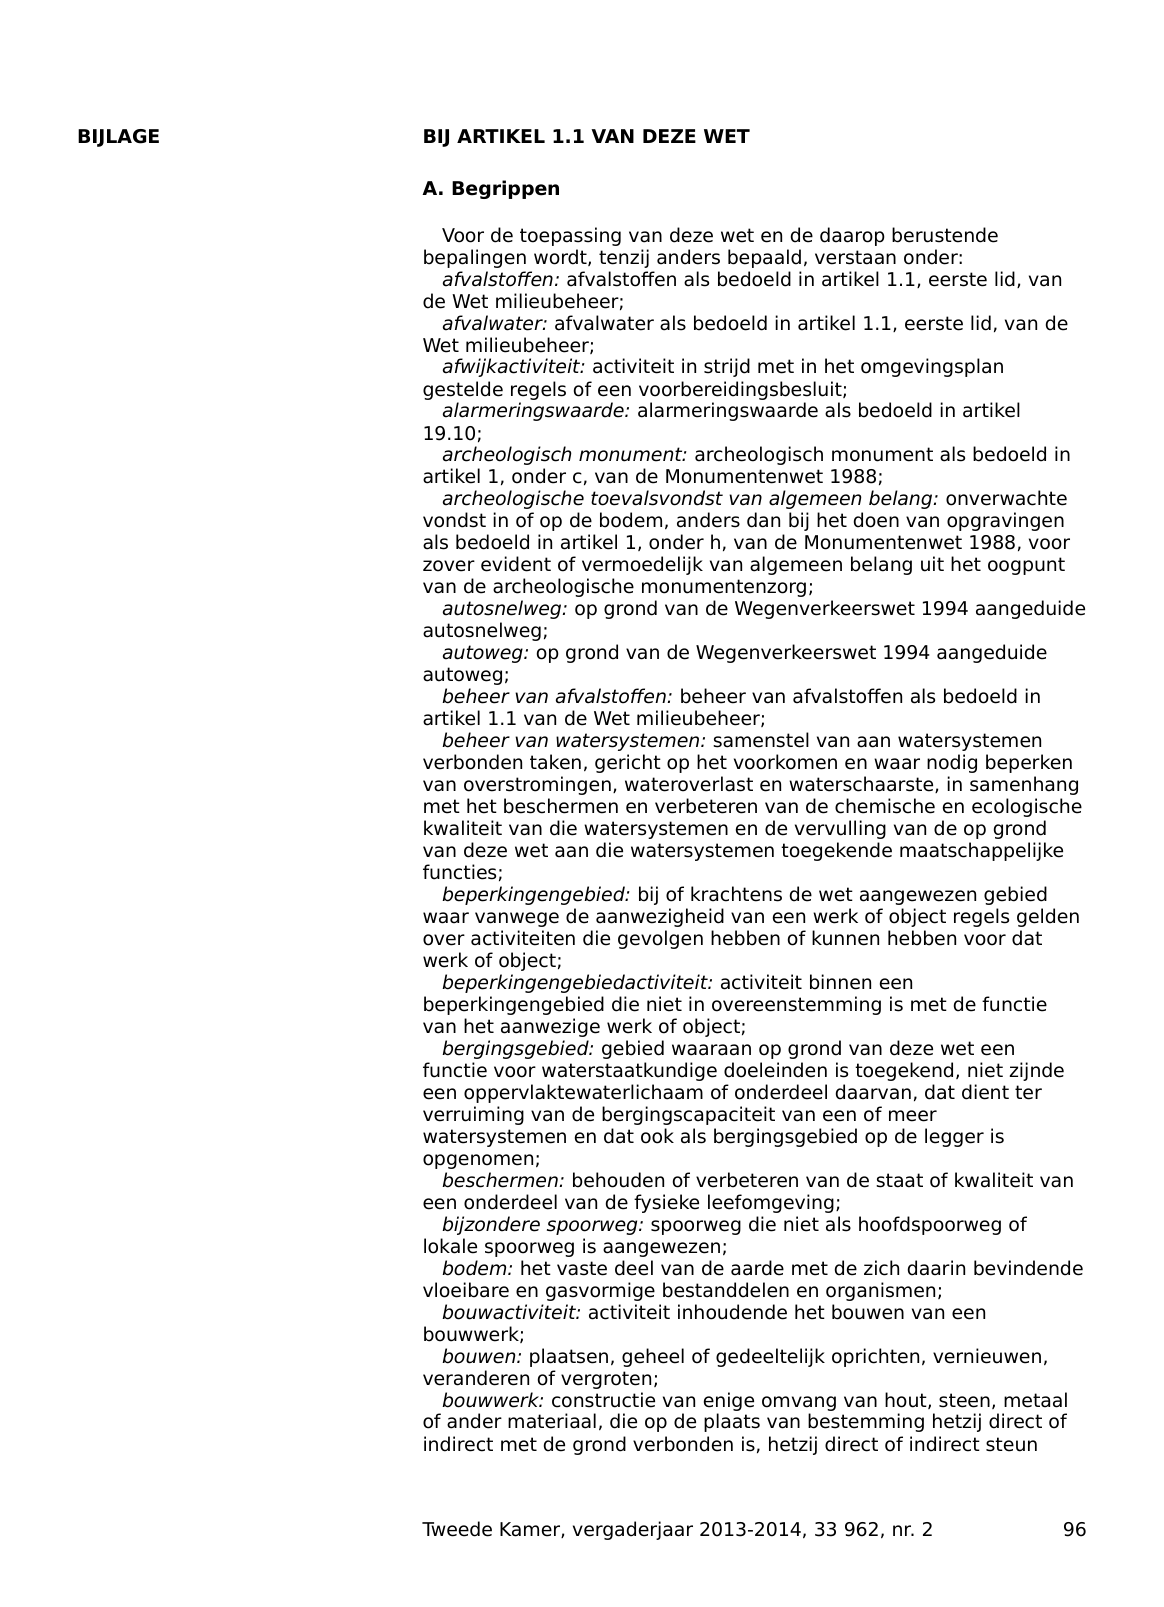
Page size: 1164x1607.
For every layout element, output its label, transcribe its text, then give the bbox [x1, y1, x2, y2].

text bodem: het vaste deel van de aarde met de zich daarin bevindende vloeibare en gasvormige bestanddelen en organismen; [422, 1258, 1087, 1302]
text alarmeringswaarde: alarmeringswaarde als bedoeld in artikel 19.10; [422, 400, 1087, 444]
text bouwactiviteit: activiteit inhoudende het bouwen van een bouwwerk; [422, 1302, 1087, 1346]
text beperkingengebiedactiviteit: activiteit binnen een beperkingengebied die niet in overeenstemming is met de functie van het aanwezige werk of object; [422, 972, 1087, 1038]
text archeologisch monument: archeologisch monument als bedoeld in artikel 1, onder c, van de Monumentenwet 1988; [422, 444, 1087, 488]
text afvalwater: afvalwater als bedoeld in artikel 1.1, eerste lid, van de Wet milieubeheer; [422, 312, 1087, 356]
text bergingsgebied: gebied waaraan op grond van deze wet een functie voor waterstaatkundige doeleinden is toegekend, niet zijnde een oppervlaktewaterlichaam of onderdeel daarvan, dat dient ter verruiming van de bergingscapaciteit van een of meer watersystemen en dat ook als bergingsgebied op de legger is opgenomen; [422, 1038, 1087, 1170]
text autoweg: op grond van de Wegenverkeerswet 1994 aangeduide autoweg; [422, 642, 1087, 686]
text bouwwerk: constructie van enige omvang van hout, steen, metaal of ander materiaal, die op de plaats van bestemming hetzij direct of indirect met de grond verbonden is, hetzij direct of indirect steun [422, 1389, 1087, 1455]
text bouwen: plaatsen, geheel of gedeeltelijk oprichten, vernieuwen, veranderen of vergroten; [422, 1346, 1087, 1389]
text beperkingengebied: bij of krachtens de wet aangewezen gebied waar vanwege de aanwezigheid van een werk of object regels gelden over activiteiten die gevolgen hebben of kunnen hebben voor dat werk of object; [422, 884, 1087, 972]
subtitle BIJLAGE BIJ ARTIKEL 1.1 VAN DEZE WET [77, 126, 1087, 148]
text afvalstoffen: afvalstoffen als bedoeld in artikel 1.1, eerste lid, van de Wet milieubeheer; [422, 268, 1087, 312]
text bijzondere spoorweg: spoorweg die niet als hoofdspoorweg of lokale spoorweg is aangewezen; [422, 1214, 1087, 1258]
text archeologische toevalsvondst van algemeen belang: onverwachte vondst in of op de bodem, anders dan bij het doen van opgravingen als bedoeld in artikel 1, onder h, van de Monumentenwet 1988, voor zover evident of vermoedelijk van algemeen belang uit het oogpunt van de archeologische monumentenzorg; [422, 488, 1087, 598]
text beschermen: behouden of verbeteren van de staat of kwaliteit van een onderdeel van de fysieke leefomgeving; [422, 1170, 1087, 1214]
text afwijkactiviteit: activiteit in strijd met in het omgevingsplan gestelde regels of een voorbereidingsbesluit; [422, 356, 1087, 400]
text autosnelweg: op grond van de Wegenverkeerswet 1994 aangeduide autosnelweg; [422, 598, 1087, 642]
text beheer van afvalstoffen: beheer van afvalstoffen als bedoeld in artikel 1.1 van de Wet milieubeheer; [422, 686, 1087, 730]
subtitle A. Begrippen [422, 178, 1087, 199]
text Voor de toepassing van deze wet en de daarop berustende bepalingen wordt, tenzij anders bepaald, verstaan onder: [422, 224, 1087, 268]
text beheer van watersystemen: samenstel van aan watersystemen verbonden taken, gericht op het voorkomen en waar nodig beperken van overstromingen, wateroverlast en waterschaarste, in samenhang met het beschermen en verbeteren van de chemische en ecologische kwaliteit van die watersystemen en de vervulling van de op grond van deze wet aan die watersystemen toegekende maatschappelijke functies; [422, 730, 1087, 884]
